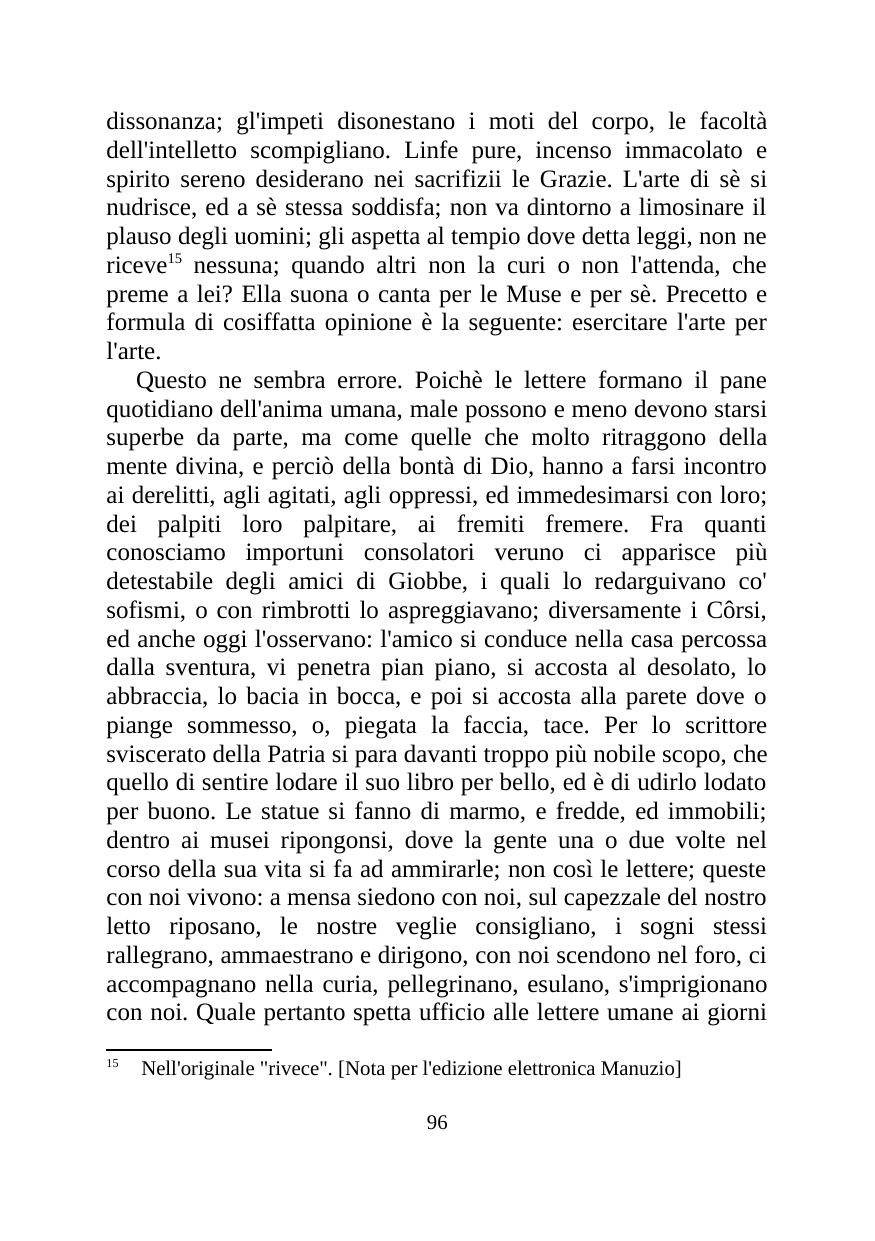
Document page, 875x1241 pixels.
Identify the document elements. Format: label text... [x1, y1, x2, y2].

text dissonanza; gl'impeti disonestano i moti del corpo, le facoltà dell'intelletto scompigliano. Linfe pure, incenso immacolato e spirito sereno desiderano nei sacrifizii le Grazie. L'arte di sè si nudrisce, ed a sè stessa soddisfa; non va dintorno a limosinare il plauso degli uomini; gli aspetta al tempio dove detta leggi, non ne riceve nessuna; quando altri non la curi o non l'attenda, che preme a lei? Ella suona o canta per le Muse e per sè. Precetto e formula di cosiffatta opinione è la seguente: esercitare l'arte per l'arte. [106, 106, 768, 365]
text Nell'originale "rivece". [Nota per l'edizione elettronica Manuzio] [106, 1056, 768, 1080]
text Questo ne sembra errore. Poichè le lettere formano il pane quotidiano dell'anima umana, male possono e meno devono starsi superbe da parte, ma come quelle che molto ritraggono della mente divina, e perciò della bontà di Dio, hanno a farsi incontro ai derelitti, agli agitati, agli oppressi, ed immedesimarsi con loro; dei palpiti loro palpitare, ai fremiti fremere. Fra quanti conosciamo importuni consolatori veruno ci apparisce più detestabile degli amici di Giobbe, i quali lo redarguivano co' sofismi, o con rimbrotti lo aspreggiavano; diversamente i Côrsi, ed anche oggi l'osservano: l'amico si conduce nella casa percossa dalla sventura, vi penetra pian piano, si accosta al desolato, lo abbraccia, lo bacia in bocca, e poi si accosta alla parete dove o piange sommesso, o, piegata la faccia, tace. Per lo scrittore sviscerato della Patria si para davanti troppo più nobile scopo, che quello di sentire lodare il suo libro per bello, ed è di udirlo lodato per buono. Le statue si fanno di marmo, e fredde, ed immobili; dentro ai musei ripongonsi, dove la gente una o due volte nel corso della sua vita si fa ad ammirarle; non così le lettere; queste con noi vivono: a mensa siedono con noi, sul capezzale del nostro letto riposano, le nostre veglie consigliano, i sogni stessi rallegrano, ammaestrano e dirigono, con noi scendono nel foro, ci accompagnano nella curia, pellegrinano, esulano, s'imprigionano con noi. Quale pertanto spetta ufficio alle lettere umane ai giorni [106, 365, 768, 1026]
